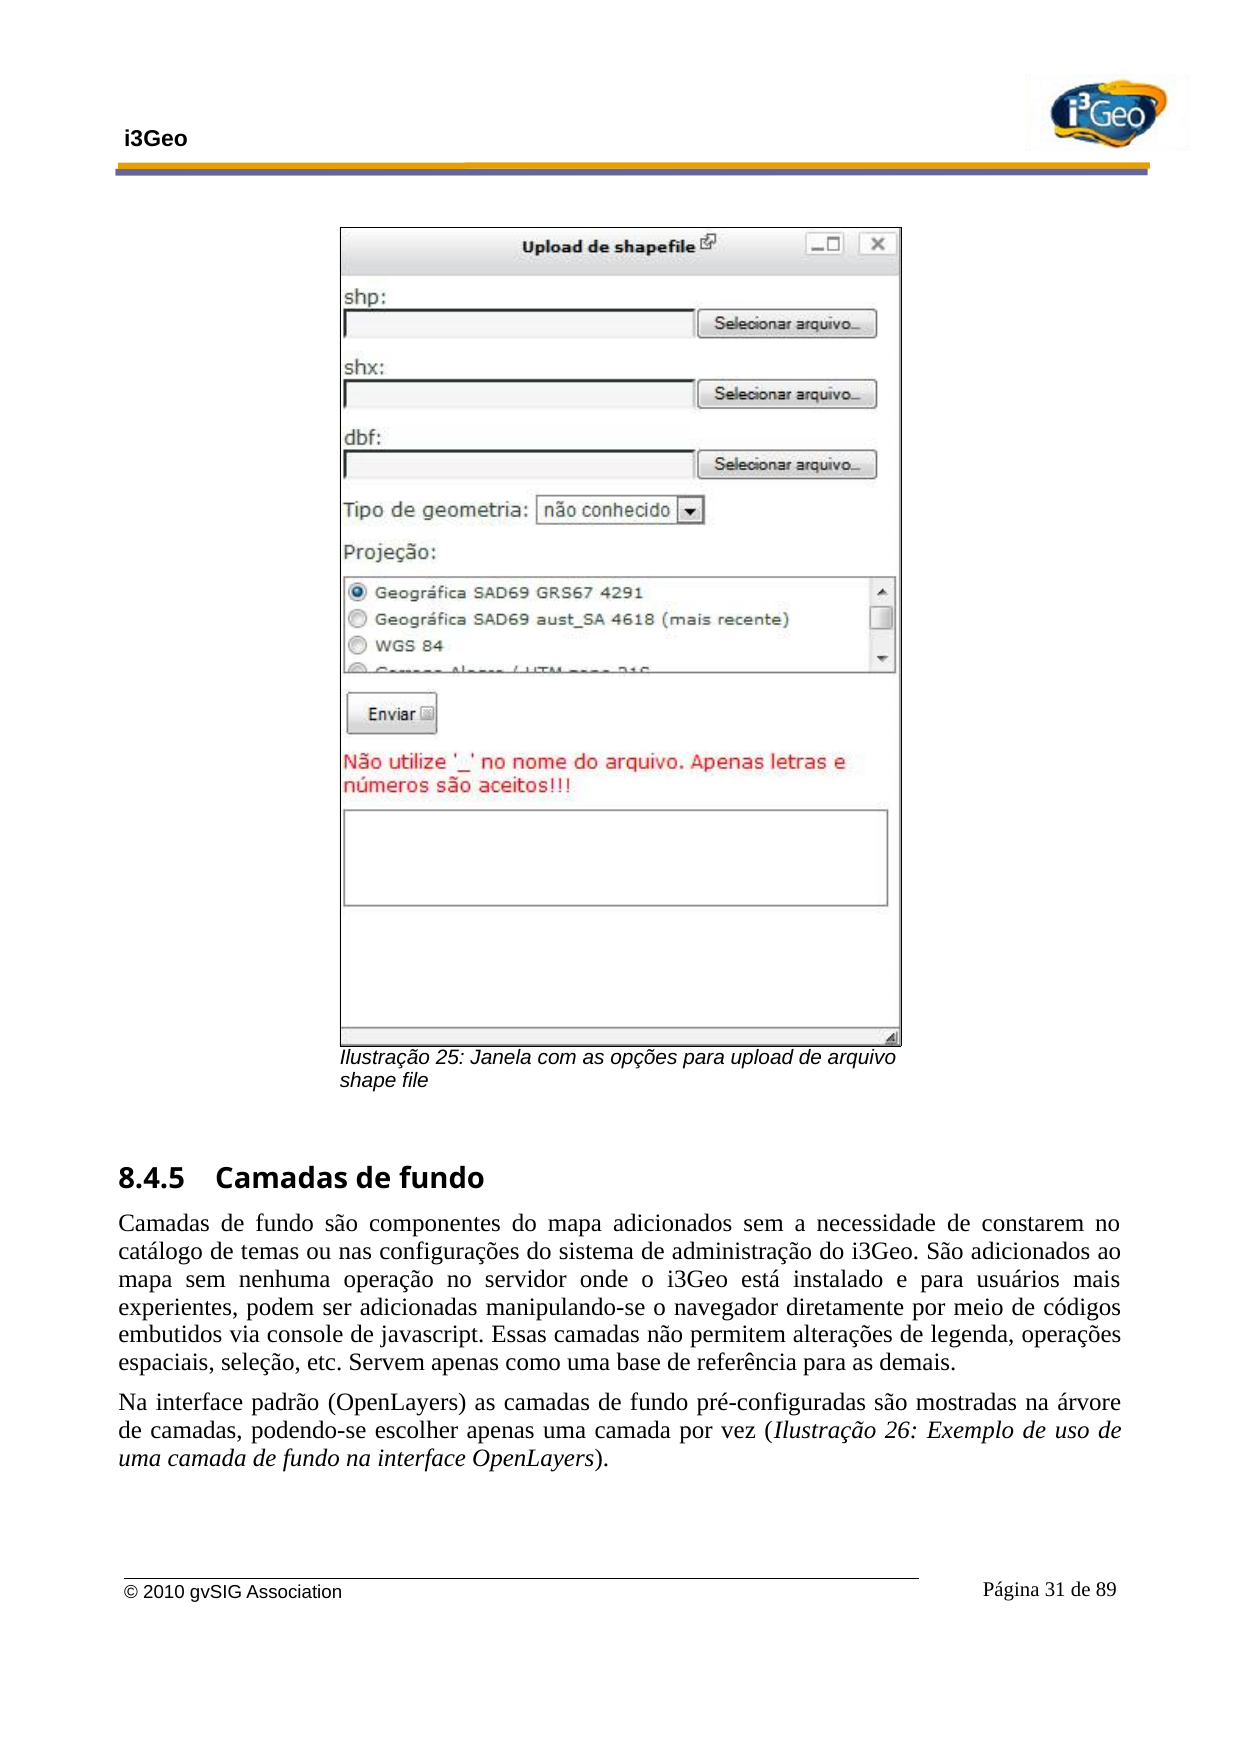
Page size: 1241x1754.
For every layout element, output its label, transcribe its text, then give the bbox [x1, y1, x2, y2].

subtitle Camadas de fundo [118, 1157, 1122, 1197]
picture [341, 228, 901, 1046]
text Na interface padrão (OpenLayers) as camadas de fundo pré-configuradas são mostradas na árvore de camadas, podendo-se escolher apenas uma camada por vez (Ilustração 26: Exemplo de uso de uma camada de fundo na interface OpenLayers). [118, 1388, 1122, 1471]
text Ilustração 25: Janela com as opções para upload de arquivo shape file [339, 1046, 901, 1092]
picture [1025, 74, 1191, 151]
text Camadas de fundo são componentes do mapa adicionados sem a necessidade de constarem no catálogo de temas ou nas configurações do sistema de administração do i3Geo. São adicionados ao mapa sem nenhuma operação no servidor onde o i3Geo está instalado e para usuários mais experientes, podem ser adicionadas manipulando-se o navegador diretamente por meio de códigos embutidos via console de javascript. Essas camadas não permitem alterações de legenda, operações espaciais, seleção, etc. Servem apenas como uma base de referência para as demais. [118, 1209, 1122, 1376]
